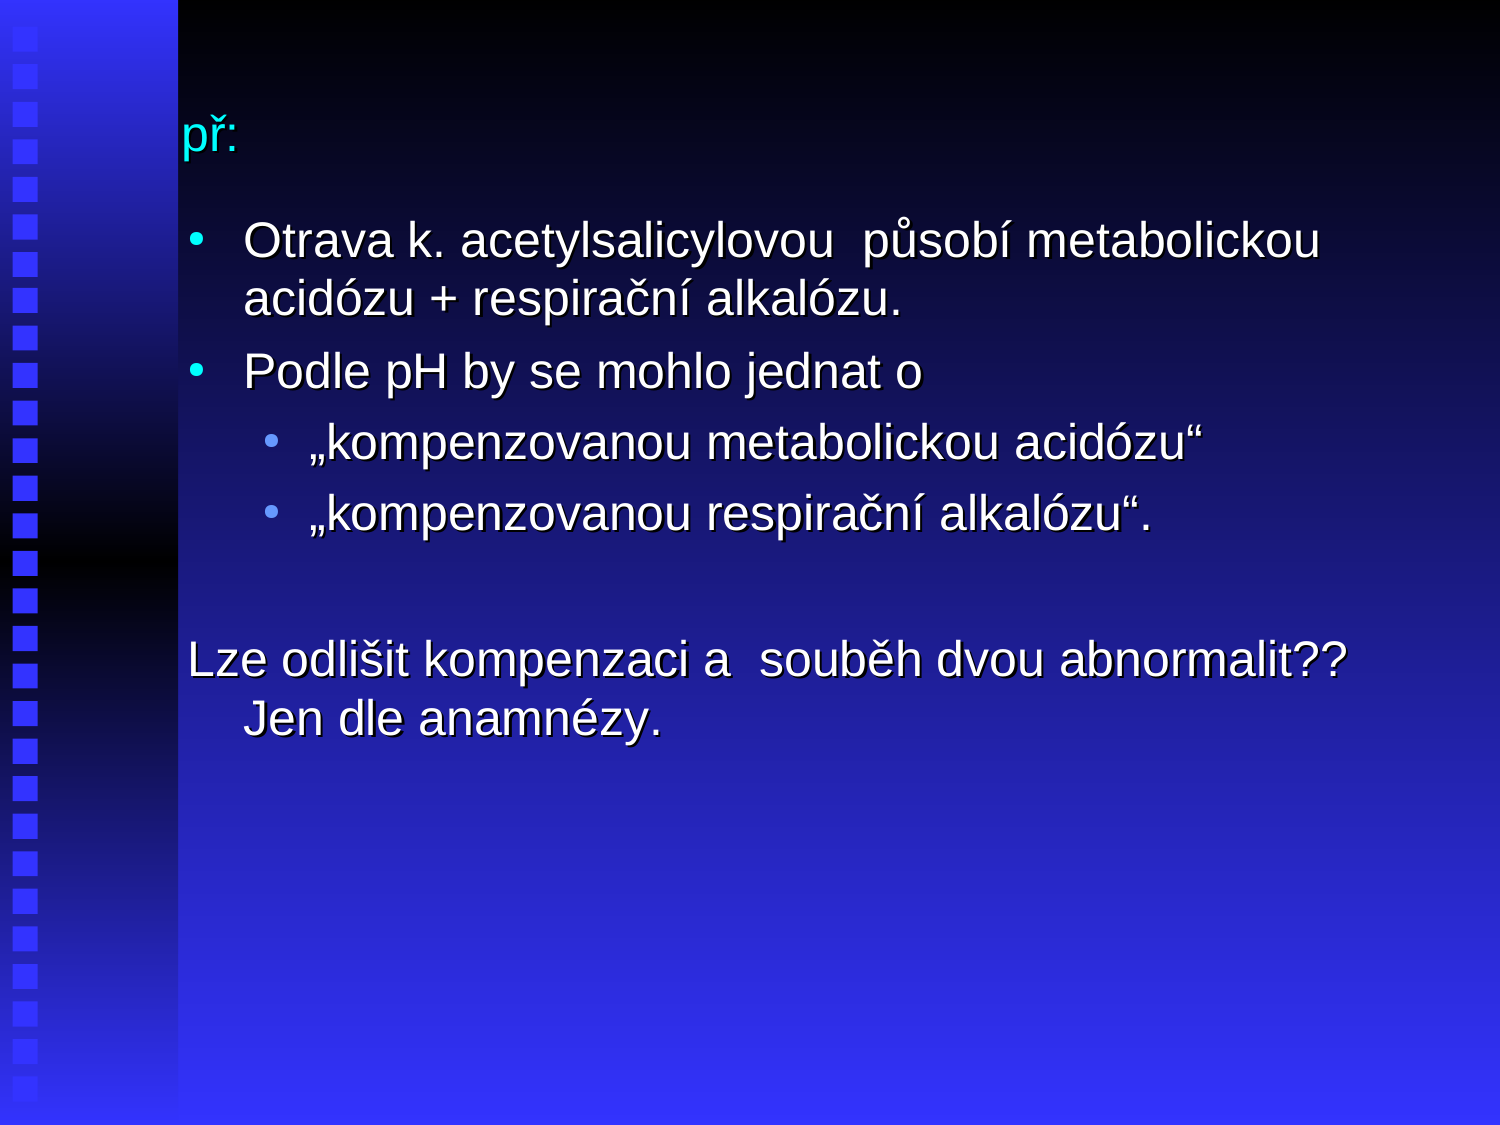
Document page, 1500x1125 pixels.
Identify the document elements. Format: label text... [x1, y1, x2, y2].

list Otrava k. acetylsalicylovou působí metabolickou acidózu + respirační alkalózu. Podle pH by se mohlo jednat o „kompenzovanou metabolickou acidózu“ „kompenzovanou respirační alkalózu“. Lze odlišit kompenzaci a souběh dvou abnormalit?? Jen dle anamnézy. [187, 208, 1463, 1094]
title př: [181, 39, 1457, 227]
